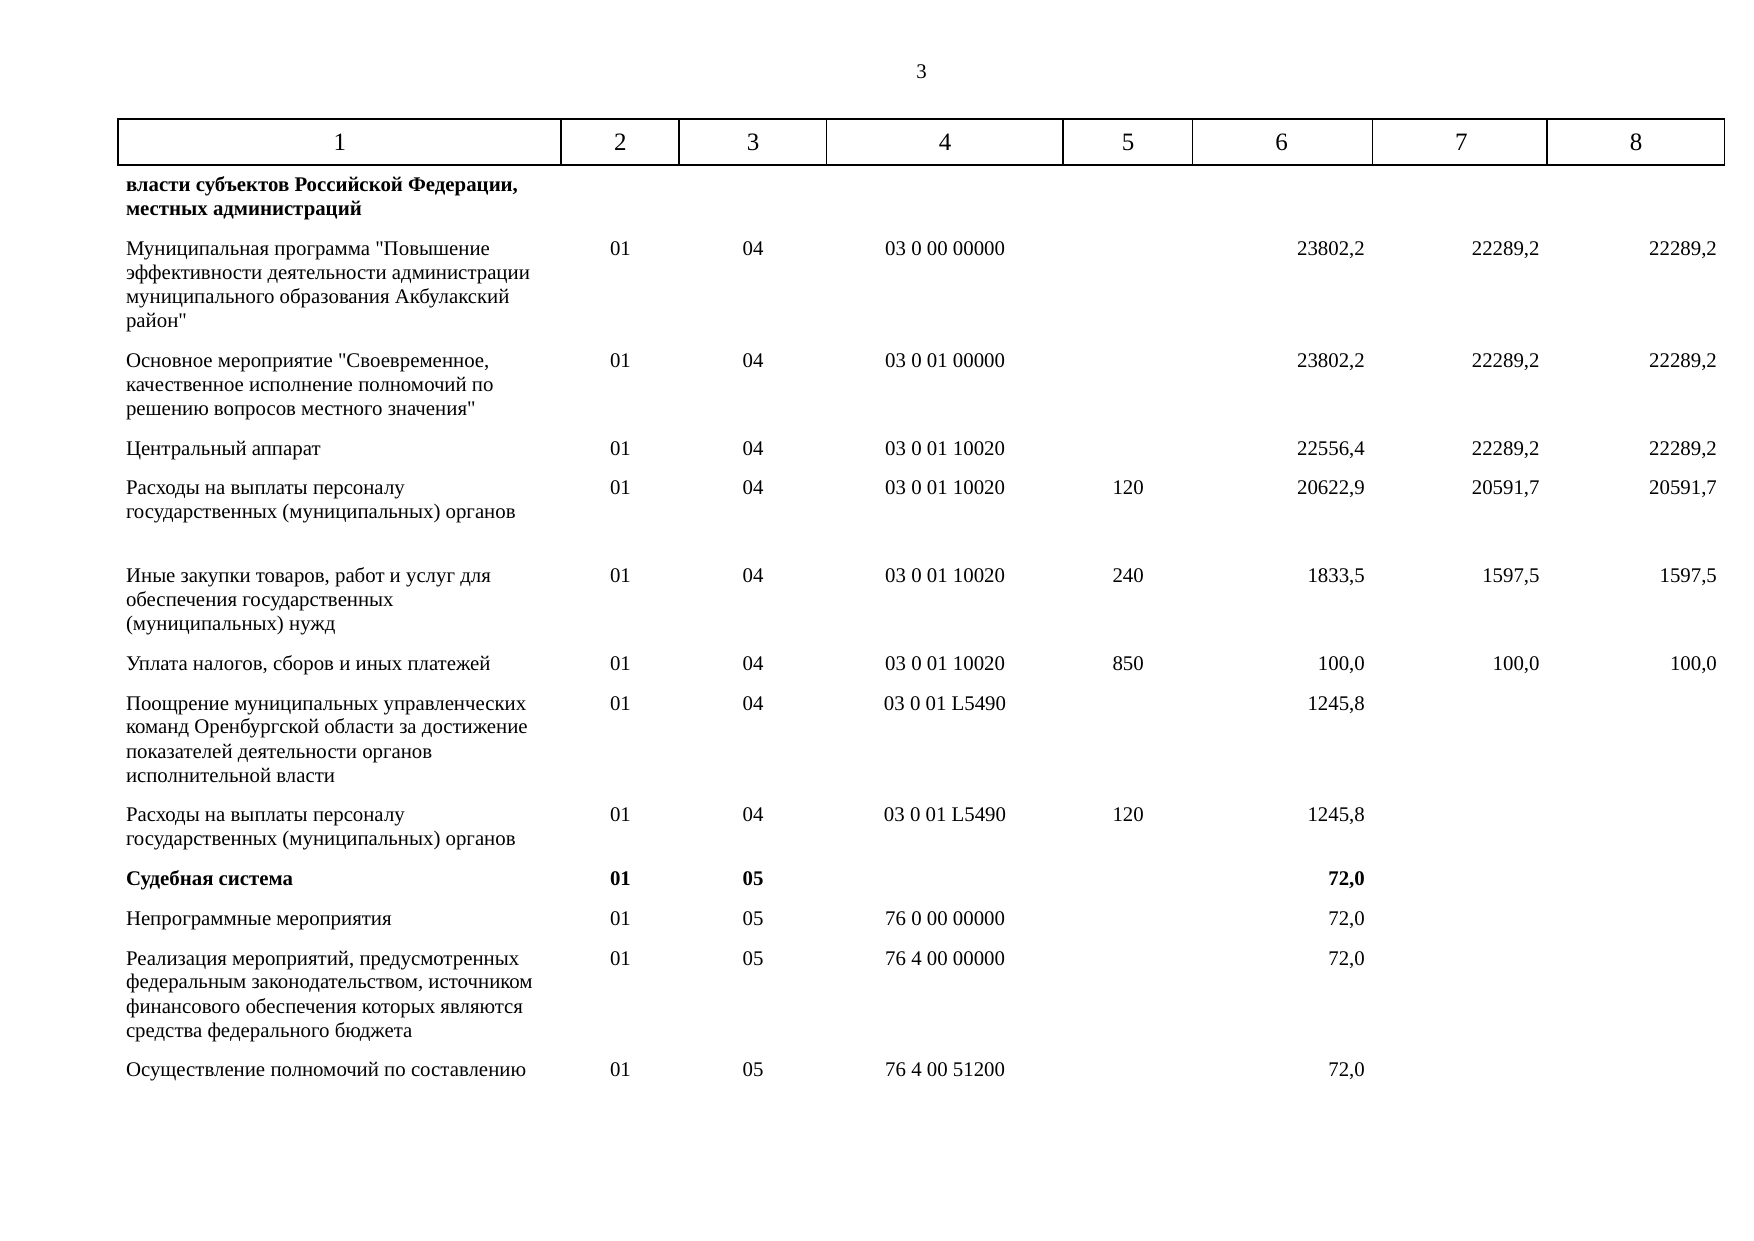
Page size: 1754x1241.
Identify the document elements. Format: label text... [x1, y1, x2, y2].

table_cell [1547, 683, 1724, 794]
table_cell 04 [679, 683, 827, 794]
table_cell [1063, 166, 1193, 228]
table_cell 01 [561, 340, 679, 428]
table_cell 04 [679, 428, 827, 467]
table_cell Расходы на выплаты персоналу государственных (муниципальных) органов [118, 795, 561, 858]
table_cell Расходы на выплаты персоналу государственных (муниципальных) органов [118, 467, 561, 555]
table_cell 03 0 01 L5490 [827, 683, 1063, 794]
table_cell 850 [1063, 643, 1193, 683]
table_cell 05 [679, 898, 827, 938]
table_cell 100,0 [1372, 643, 1547, 683]
table_cell 01 [561, 428, 679, 467]
table_cell [1063, 938, 1193, 1049]
table_cell Непрограммные мероприятия [118, 898, 561, 938]
table_cell 23802,2 [1193, 340, 1372, 428]
table_header 3 [687, 128, 819, 156]
table_cell 22289,2 [1547, 228, 1724, 340]
table_cell 01 [561, 795, 679, 858]
table_cell 120 [1063, 795, 1193, 858]
table_cell [1063, 858, 1193, 898]
table_cell 22289,2 [1372, 228, 1547, 340]
table_header 6 [1201, 128, 1362, 156]
table_cell 05 [679, 938, 827, 1049]
table_cell 1597,5 [1372, 555, 1547, 643]
table_cell [1547, 938, 1724, 1049]
table_cell [1372, 166, 1547, 228]
table_header [119, 120, 560, 164]
table_cell [1063, 340, 1193, 428]
table_cell [1372, 938, 1547, 1049]
table_cell [1547, 898, 1724, 938]
table_cell Иные закупки товаров, работ и услуг для обеспечения государственных (муниципальных) нужд [118, 555, 561, 643]
table_cell 120 [1063, 467, 1193, 555]
table_header 4 [835, 128, 1055, 156]
table_cell Реализация мероприятий, предусмотренных федеральным законодательством, источником финансового обеспечения которых являются средства федерального бюджета [118, 938, 561, 1049]
table_cell 04 [679, 643, 827, 683]
table_cell 01 [561, 898, 679, 938]
table_cell 23802,2 [1193, 228, 1372, 340]
table_header [1064, 120, 1192, 164]
table_cell Центральный аппарат [118, 428, 561, 467]
table_header 1 [126, 128, 553, 156]
table_cell Основное мероприятие "Своевременное, качественное исполнение полномочий по решению вопросов местного значения" [118, 340, 561, 428]
table_cell 72,0 [1193, 898, 1372, 938]
table_cell 03 0 01 00000 [827, 340, 1063, 428]
table_cell Судебная система [118, 858, 561, 898]
table_cell 01 [561, 467, 679, 555]
table_cell [827, 858, 1063, 898]
table_cell [1372, 795, 1547, 858]
table_cell 1597,5 [1547, 555, 1724, 643]
table_cell 03 0 01 10020 [827, 643, 1063, 683]
table_cell 05 [679, 858, 827, 898]
table_cell 240 [1063, 555, 1193, 643]
table_cell 22289,2 [1547, 340, 1724, 428]
table_cell 76 0 00 00000 [827, 898, 1063, 938]
table_header [827, 120, 1062, 164]
table_header [1373, 120, 1546, 164]
table_header 7 [1380, 128, 1542, 156]
table_cell [1063, 1050, 1193, 1089]
table_cell 03 0 01 10020 [827, 428, 1063, 467]
table_cell 01 [561, 858, 679, 898]
table_cell [1063, 683, 1193, 794]
table_cell 01 [561, 683, 679, 794]
table_cell [1372, 858, 1547, 898]
table_cell [1372, 1050, 1547, 1089]
table_cell Осуществление полномочий по составлению [118, 1050, 561, 1089]
table_cell 03 0 01 10020 [827, 467, 1063, 555]
table_cell власти субъектов Российской Федерации, местных администраций [118, 166, 561, 228]
table_cell 04 [679, 467, 827, 555]
table_cell 03 0 01 10020 [827, 555, 1063, 643]
table_cell [1063, 898, 1193, 938]
table_cell Поощрение муниципальных управленческих команд Оренбургской области за достижение показателей деятельности органов исполнительной власти [118, 683, 561, 794]
table_cell 76 4 00 51200 [827, 1050, 1063, 1089]
table_header [680, 120, 826, 164]
table_cell 20622,9 [1193, 467, 1372, 555]
table_cell 03 0 01 L5490 [827, 795, 1063, 858]
table_cell [1547, 1050, 1724, 1089]
table_cell [1063, 428, 1193, 467]
table_cell 22556,4 [1193, 428, 1372, 467]
table_cell 72,0 [1193, 858, 1372, 898]
table_header [562, 120, 678, 164]
table_cell 22289,2 [1372, 340, 1547, 428]
table_cell 100,0 [1193, 643, 1372, 683]
table_cell 22289,2 [1547, 428, 1724, 467]
table_cell 72,0 [1193, 938, 1372, 1049]
table_header [1193, 120, 1372, 164]
table_cell [1063, 228, 1193, 340]
table_cell 100,0 [1547, 643, 1724, 683]
table_cell [827, 166, 1063, 228]
table_cell 04 [679, 340, 827, 428]
table_cell [1547, 795, 1724, 858]
table_cell 01 [561, 555, 679, 643]
table_cell 22289,2 [1372, 428, 1547, 467]
table_cell 76 4 00 00000 [827, 938, 1063, 1049]
table_cell [1372, 683, 1547, 794]
table_cell [1372, 898, 1547, 938]
table_cell [561, 166, 679, 228]
table_header 5 [1071, 128, 1185, 156]
table_cell [1547, 858, 1724, 898]
table_header 8 [1555, 128, 1716, 156]
table_cell 01 [561, 643, 679, 683]
table_cell 03 0 00 00000 [827, 228, 1063, 340]
table_cell 1245,8 [1193, 683, 1372, 794]
table_cell 1245,8 [1193, 795, 1372, 858]
table_cell [1193, 166, 1372, 228]
table_cell 04 [679, 228, 827, 340]
table_cell 01 [561, 228, 679, 340]
table_cell 04 [679, 555, 827, 643]
table_cell 20591,7 [1372, 467, 1547, 555]
table_cell Уплата налогов, сборов и иных платежей [118, 643, 561, 683]
table_header 2 [569, 128, 671, 156]
table_cell 72,0 [1193, 1050, 1372, 1089]
table_cell [1547, 166, 1724, 228]
table_cell Муниципальная программа "Повышение эффективности деятельности администрации муниципального образования Акбулакский район" [118, 228, 561, 340]
table_cell 01 [561, 1050, 679, 1089]
table_cell 20591,7 [1547, 467, 1724, 555]
table_cell 04 [679, 795, 827, 858]
table_cell 01 [561, 938, 679, 1049]
table_cell 05 [679, 1050, 827, 1089]
table_cell [679, 166, 827, 228]
table_cell 1833,5 [1193, 555, 1372, 643]
table_header [1548, 120, 1724, 164]
